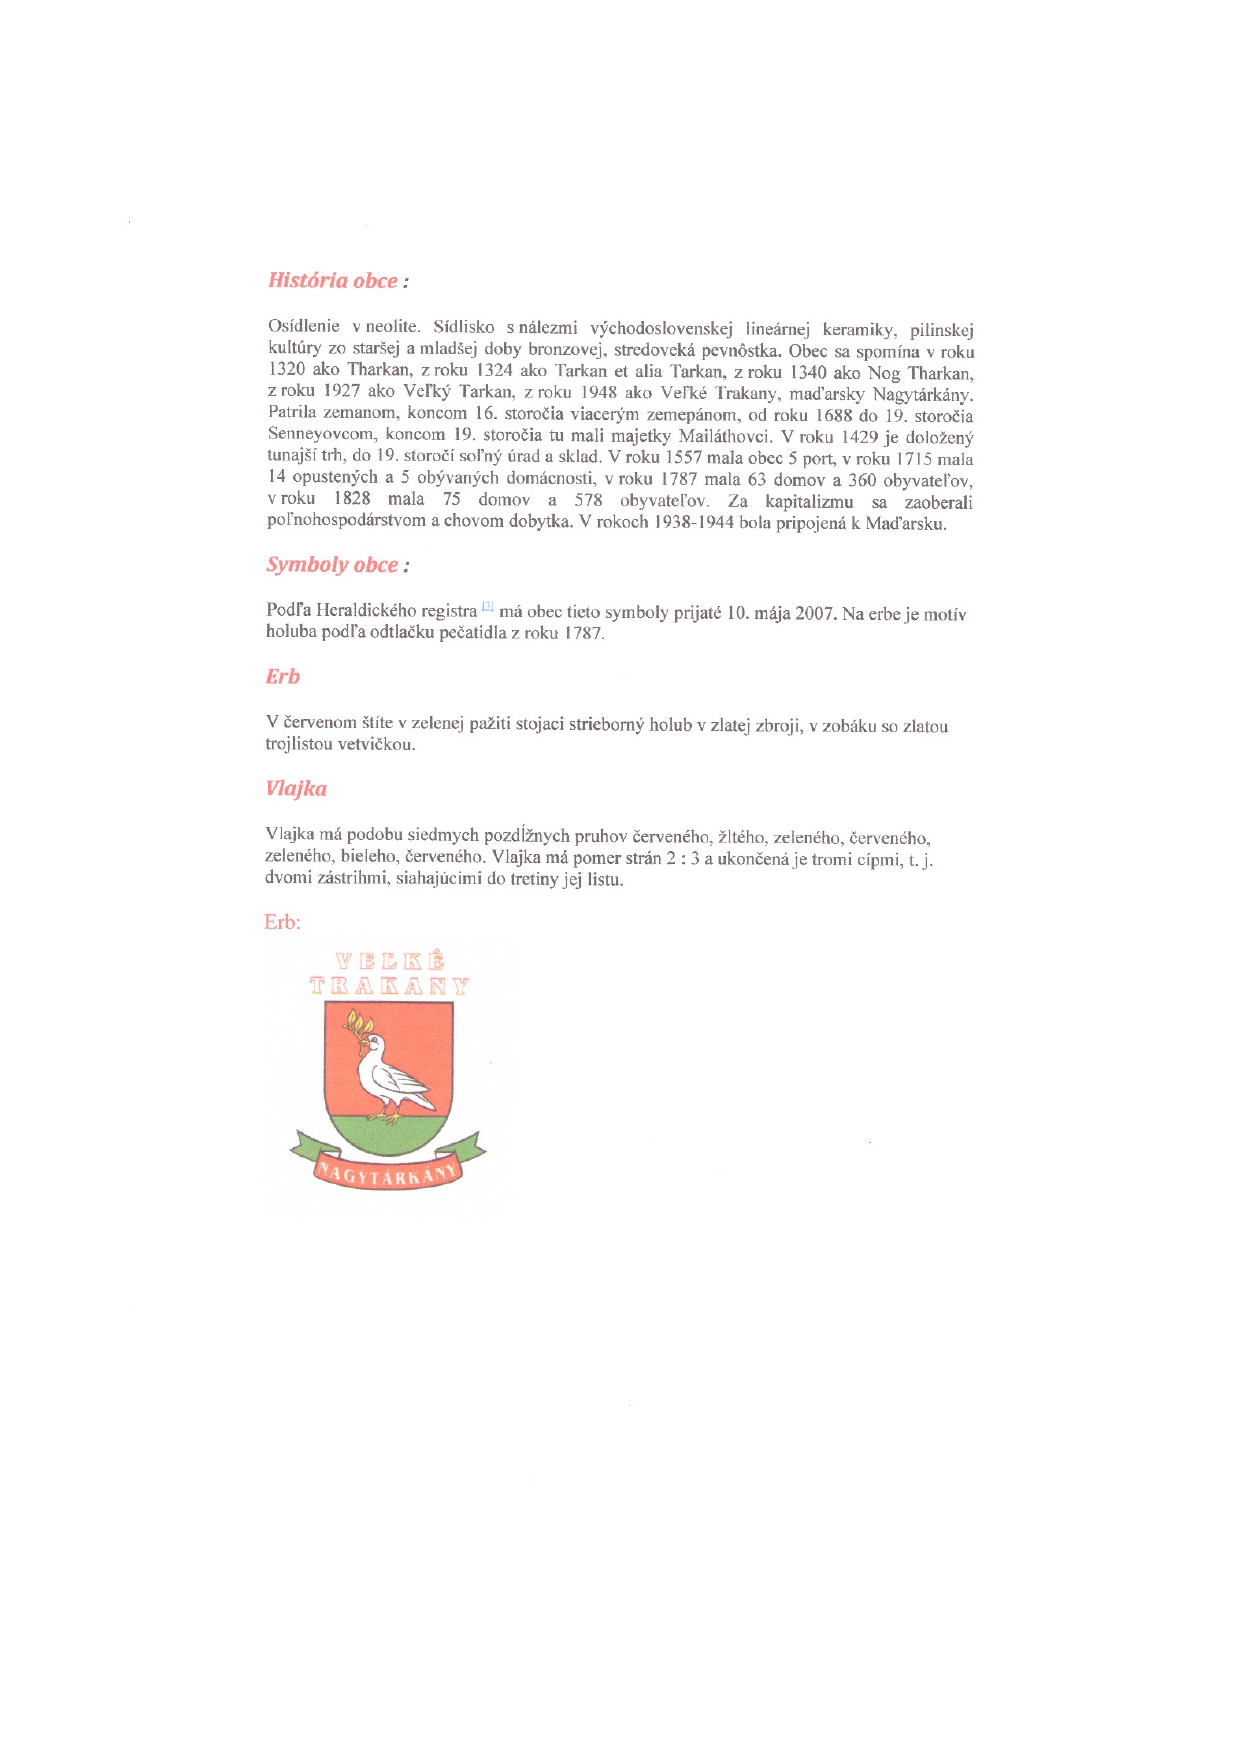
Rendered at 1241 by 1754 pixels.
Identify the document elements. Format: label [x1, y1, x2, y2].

picture [118, 146, 1123, 1528]
